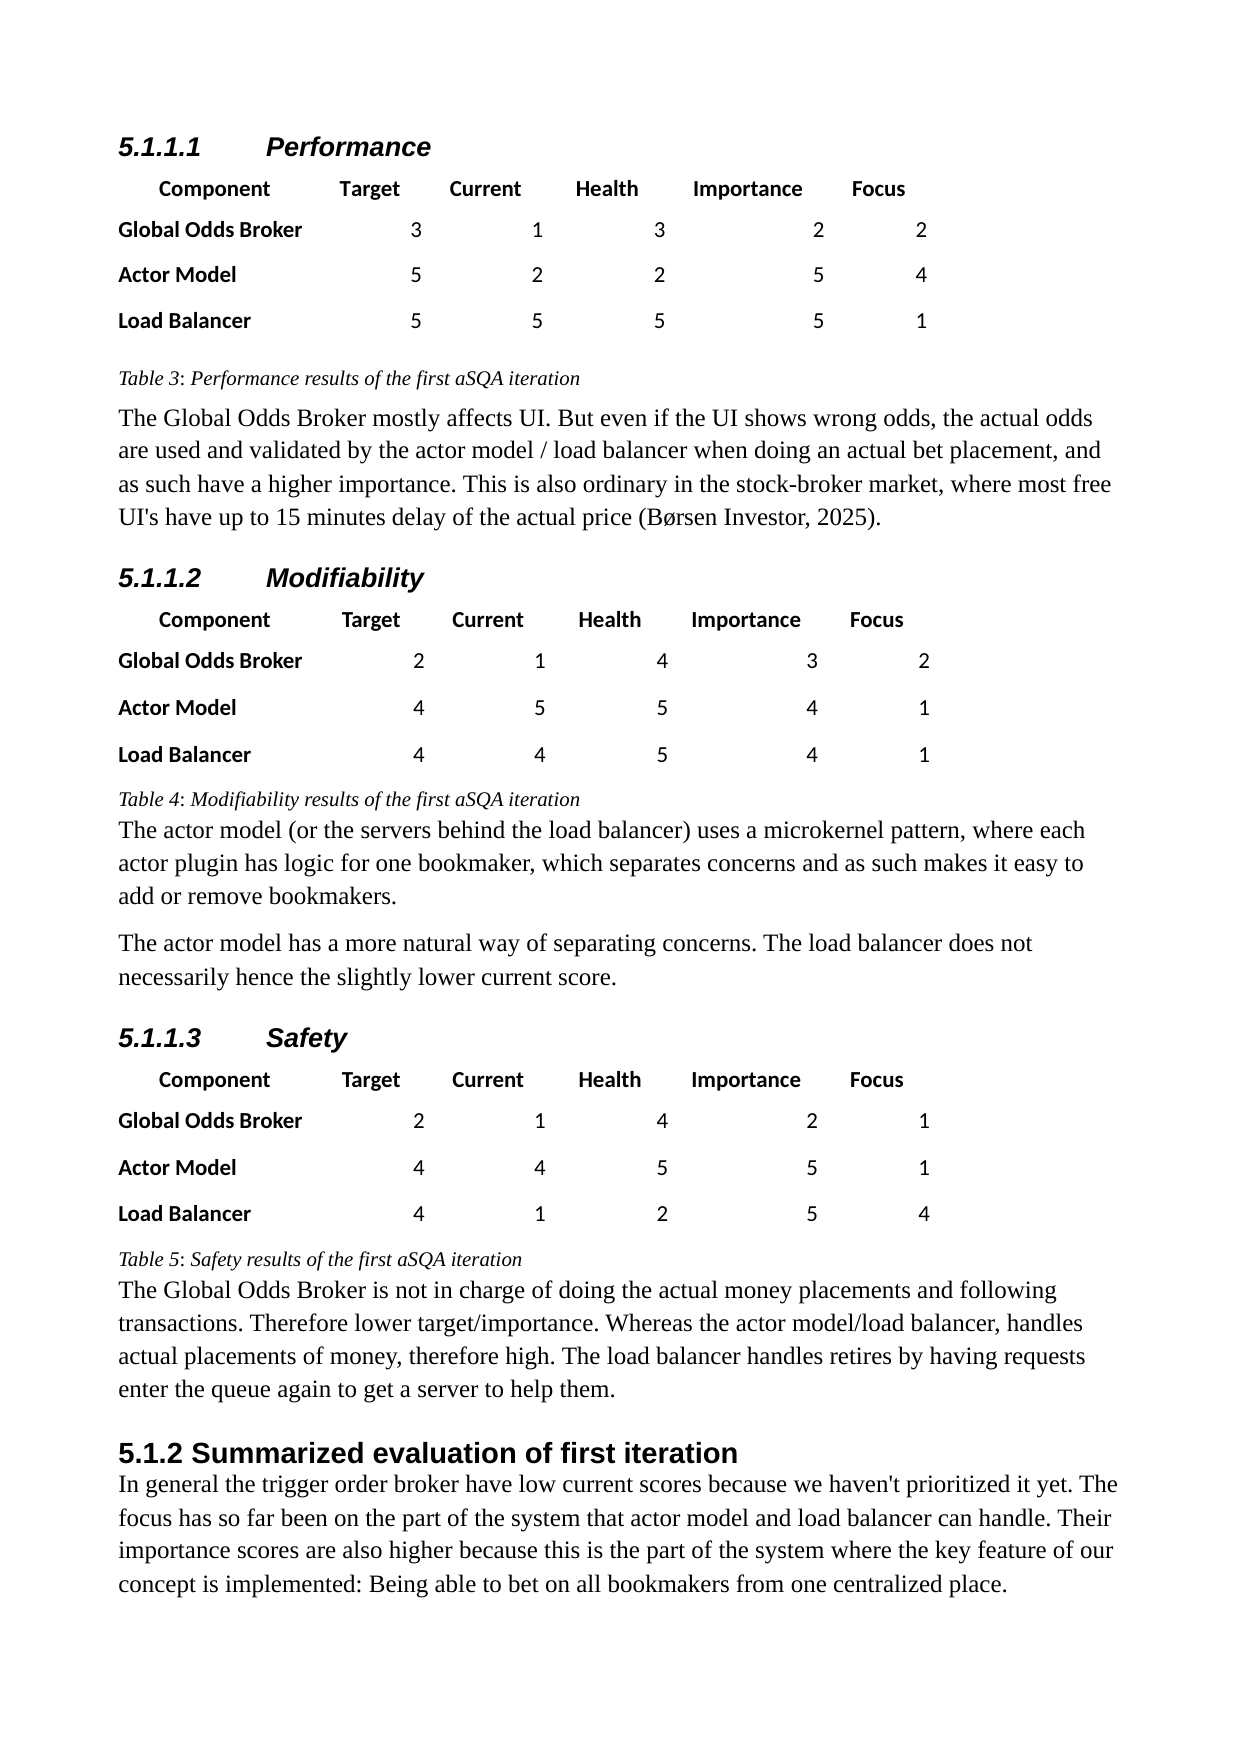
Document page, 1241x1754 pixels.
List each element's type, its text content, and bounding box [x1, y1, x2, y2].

table_cell 5 [549, 693, 671, 740]
table_header Component [115, 1065, 314, 1106]
table_cell 3 [671, 646, 821, 693]
table_header Health [549, 606, 671, 646]
table_header Importance [671, 1065, 821, 1106]
table_cell 4 [314, 740, 427, 787]
table_header Importance [669, 174, 827, 215]
table_cell Actor Model [115, 260, 314, 307]
table_cell 2 [671, 1106, 821, 1153]
table_cell Load Balancer [115, 1200, 314, 1246]
table_cell 2 [314, 1106, 427, 1153]
table_cell Actor Model [115, 693, 314, 740]
table_cell 3 [546, 215, 668, 260]
table_cell 4 [671, 740, 821, 787]
table_cell 5 [671, 1153, 821, 1199]
table_header Importance [671, 606, 821, 646]
table_cell 2 [546, 260, 668, 307]
table_cell 1 [428, 1106, 549, 1153]
table_cell 4 [549, 646, 671, 693]
table_cell 2 [821, 646, 933, 693]
subtitle Modifiability [118, 562, 1122, 593]
table_cell Global Odds Broker [115, 215, 314, 260]
table_cell 2 [669, 215, 827, 260]
text The actor model has a more natural way of separating concerns. The load balancer does not necessarily hence the slightly lower current score. [118, 928, 1122, 990]
subtitle Summarized evaluation of first iteration [118, 1436, 1122, 1469]
text Table 5: Safety results of the first aSQA iteration The Global Odds Broker is not in charge of doing the actual money placements and following transactions. Therefore lower target/importance. Whereas the actor model/load balancer, handles actual placements of money, therefore high. The load balancer handles retires by having requests enter the queue again to get a server to help them. [118, 1246, 1122, 1403]
table_cell 4 [314, 1200, 427, 1246]
table_header Focus [827, 174, 930, 215]
table_header Focus [821, 1065, 933, 1106]
table_cell 5 [669, 260, 827, 307]
table_cell 5 [314, 260, 425, 307]
table_cell 5 [549, 740, 671, 787]
table_cell 5 [428, 693, 549, 740]
table_cell 4 [671, 693, 821, 740]
table_header Health [549, 1065, 671, 1106]
table_cell 5 [425, 307, 546, 353]
table_cell 1 [428, 646, 549, 693]
text Table 4: Modifiability results of the first aSQA iteration The actor model (or the servers behind the load balancer) uses a microkernel pattern, where each actor plugin has logic for one bookmaker, which separates concerns and as such makes it easy to add or remove bookmakers. [118, 787, 1122, 910]
table_cell 2 [827, 215, 930, 260]
table_cell 4 [314, 1153, 427, 1199]
table_header Current [425, 174, 546, 215]
text The Global Odds Broker mostly affects UI. But even if the UI shows wrong odds, the actual odds are used and validated by the actor model / load balancer when doing an actual bet placement, and as such have a higher importance. This is also ordinary in the stock-broker market, where most free UI's have up to 15 minutes delay of the actual price (Børsen Investor, 2025). [118, 403, 1122, 530]
table_cell 2 [314, 646, 427, 693]
table_cell 1 [428, 1200, 549, 1246]
text In general the trigger order broker have low current scores because we haven't prioritized it yet. The focus has so far been on the part of the system that actor model and load balancer can handle. Their importance scores are also higher because this is the part of the system where the key feature of our concept is implemented: Being able to bet on all bookmakers from one centralized place. [118, 1469, 1122, 1597]
table_cell 5 [671, 1200, 821, 1246]
subtitle Performance [118, 131, 1122, 162]
table_cell Load Balancer [115, 307, 314, 353]
text Table 3: Performance results of the first aSQA iteration [118, 366, 1122, 390]
table_header Target [314, 174, 425, 215]
table_cell 4 [314, 693, 427, 740]
table_cell 1 [821, 740, 933, 787]
table_cell 1 [425, 215, 546, 260]
table_cell 5 [669, 307, 827, 353]
table_cell 5 [546, 307, 668, 353]
table_cell 5 [314, 307, 425, 353]
table_cell 1 [821, 693, 933, 740]
table_cell Actor Model [115, 1153, 314, 1199]
table_cell 1 [827, 307, 930, 353]
table_header Current [428, 606, 549, 646]
table_header Target [314, 606, 427, 646]
table_cell 4 [827, 260, 930, 307]
table_cell Load Balancer [115, 740, 314, 787]
table_header Component [115, 606, 314, 646]
table_cell 5 [549, 1153, 671, 1199]
table_header Focus [821, 606, 933, 646]
table_cell 4 [428, 740, 549, 787]
table_cell 3 [314, 215, 425, 260]
table_cell 1 [821, 1106, 933, 1153]
table_cell 4 [821, 1200, 933, 1246]
subtitle Safety [118, 1022, 1122, 1053]
table_cell Global Odds Broker [115, 646, 314, 693]
table_cell 2 [549, 1200, 671, 1246]
table_cell 1 [821, 1153, 933, 1199]
table_header Health [546, 174, 668, 215]
table_cell Global Odds Broker [115, 1106, 314, 1153]
table_cell 4 [549, 1106, 671, 1153]
table_header Current [428, 1065, 549, 1106]
table_header Target [314, 1065, 427, 1106]
table_cell 4 [428, 1153, 549, 1199]
table_header Component [115, 174, 314, 215]
table_cell 2 [425, 260, 546, 307]
